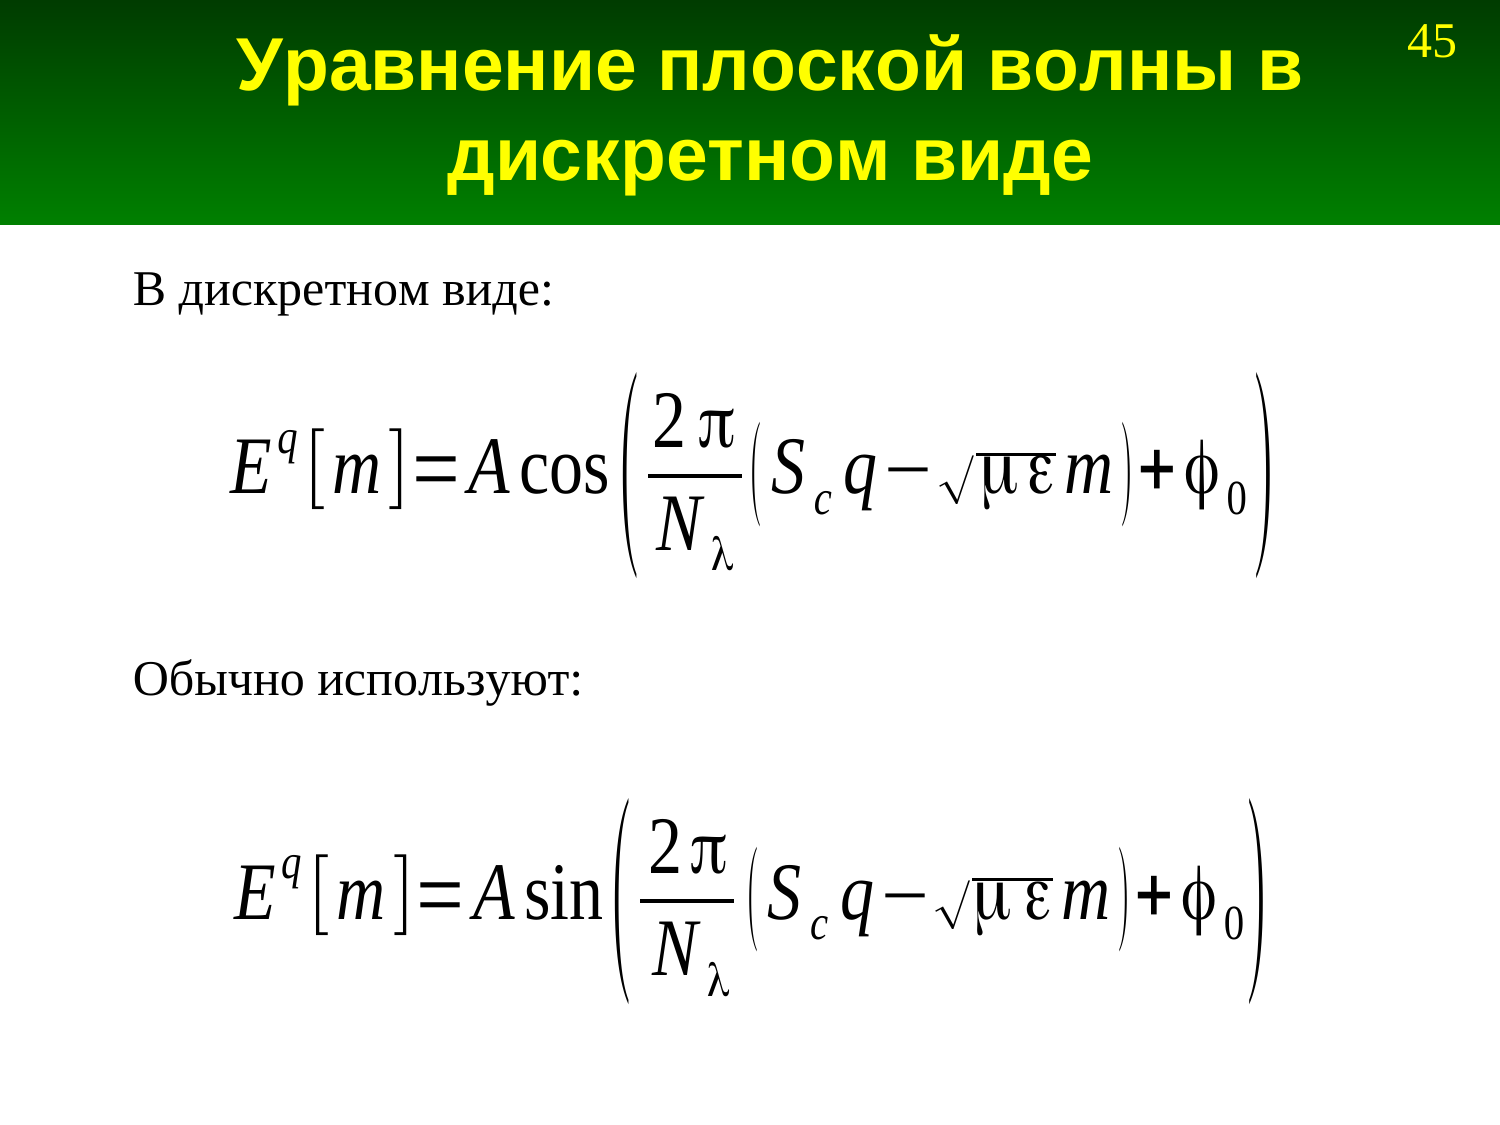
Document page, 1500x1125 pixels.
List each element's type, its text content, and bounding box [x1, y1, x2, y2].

chart [209, 366, 1291, 581]
chart [212, 791, 1288, 1007]
text_box В дискретном виде: [118, 248, 570, 323]
title Уравнение плоской волны в дискретном виде [100, 7, 1441, 204]
text_box Обычно используют: [118, 637, 599, 713]
